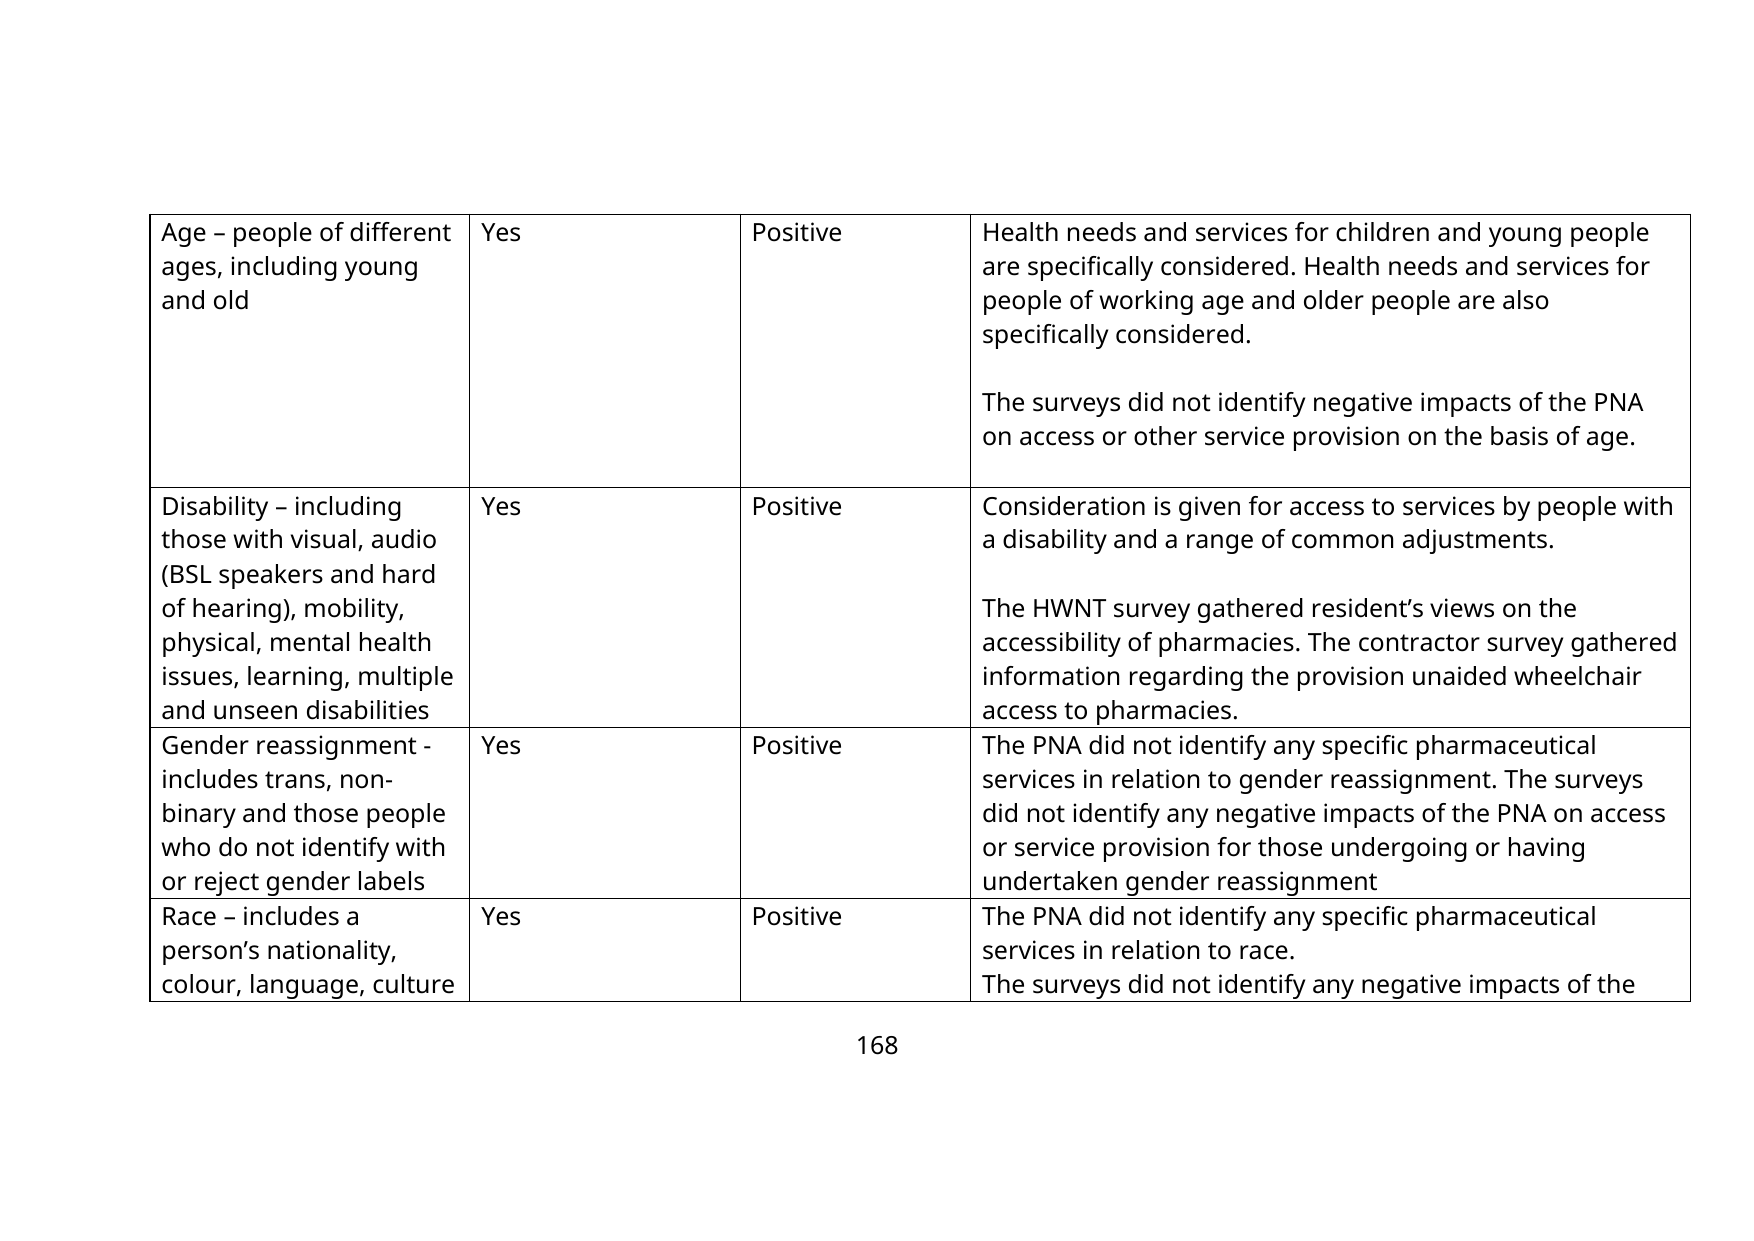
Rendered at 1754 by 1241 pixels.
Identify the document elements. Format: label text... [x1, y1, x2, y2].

table_cell Disability – including those with visual, audio (BSL speakers and hard of hearing), mobility, physical, mental health issues, learning, multiple and unseen disabilities [151, 488, 469, 727]
table_cell Consideration is given for access to services by people with a disability and a range of common adjustments. The HWNT survey gathered resident’s views on the accessibility of pharmacies. The contractor survey gathered information regarding the provision unaided wheelchair access to pharmacies. [971, 488, 1690, 727]
table_header Positive [741, 215, 970, 487]
table_header Health needs and services for children and young people are specifically considered. Health needs and services for people of working age and older people are also specifically considered. The surveys did not identify negative impacts of the PNA on access or other service provision on the basis of age. [971, 215, 1690, 487]
table_header Age – people of different ages, including young and old [151, 215, 469, 487]
table_cell Yes [470, 899, 740, 1001]
table_cell Positive [741, 728, 970, 898]
table_cell The PNA did not identify any specific pharmaceutical services in relation to gender reassignment. The surveys did not identify any negative impacts of the PNA on access or service provision for those undergoing or having undertaken gender reassignment [971, 728, 1690, 898]
table_cell Gender reassignment - includes trans, non-binary and those people who do not identify with or reject gender labels [151, 728, 469, 898]
table_cell The PNA did not identify any specific pharmaceutical services in relation to race. The surveys did not identify any negative impacts of the [971, 899, 1690, 1001]
table_cell Yes [470, 728, 740, 898]
table_header Yes [470, 215, 740, 487]
table_cell Positive [741, 899, 970, 1001]
table_cell Yes [470, 488, 740, 727]
table_cell Race – includes a person’s nationality, colour, language, culture [151, 899, 469, 1001]
table_cell Positive [741, 488, 970, 727]
